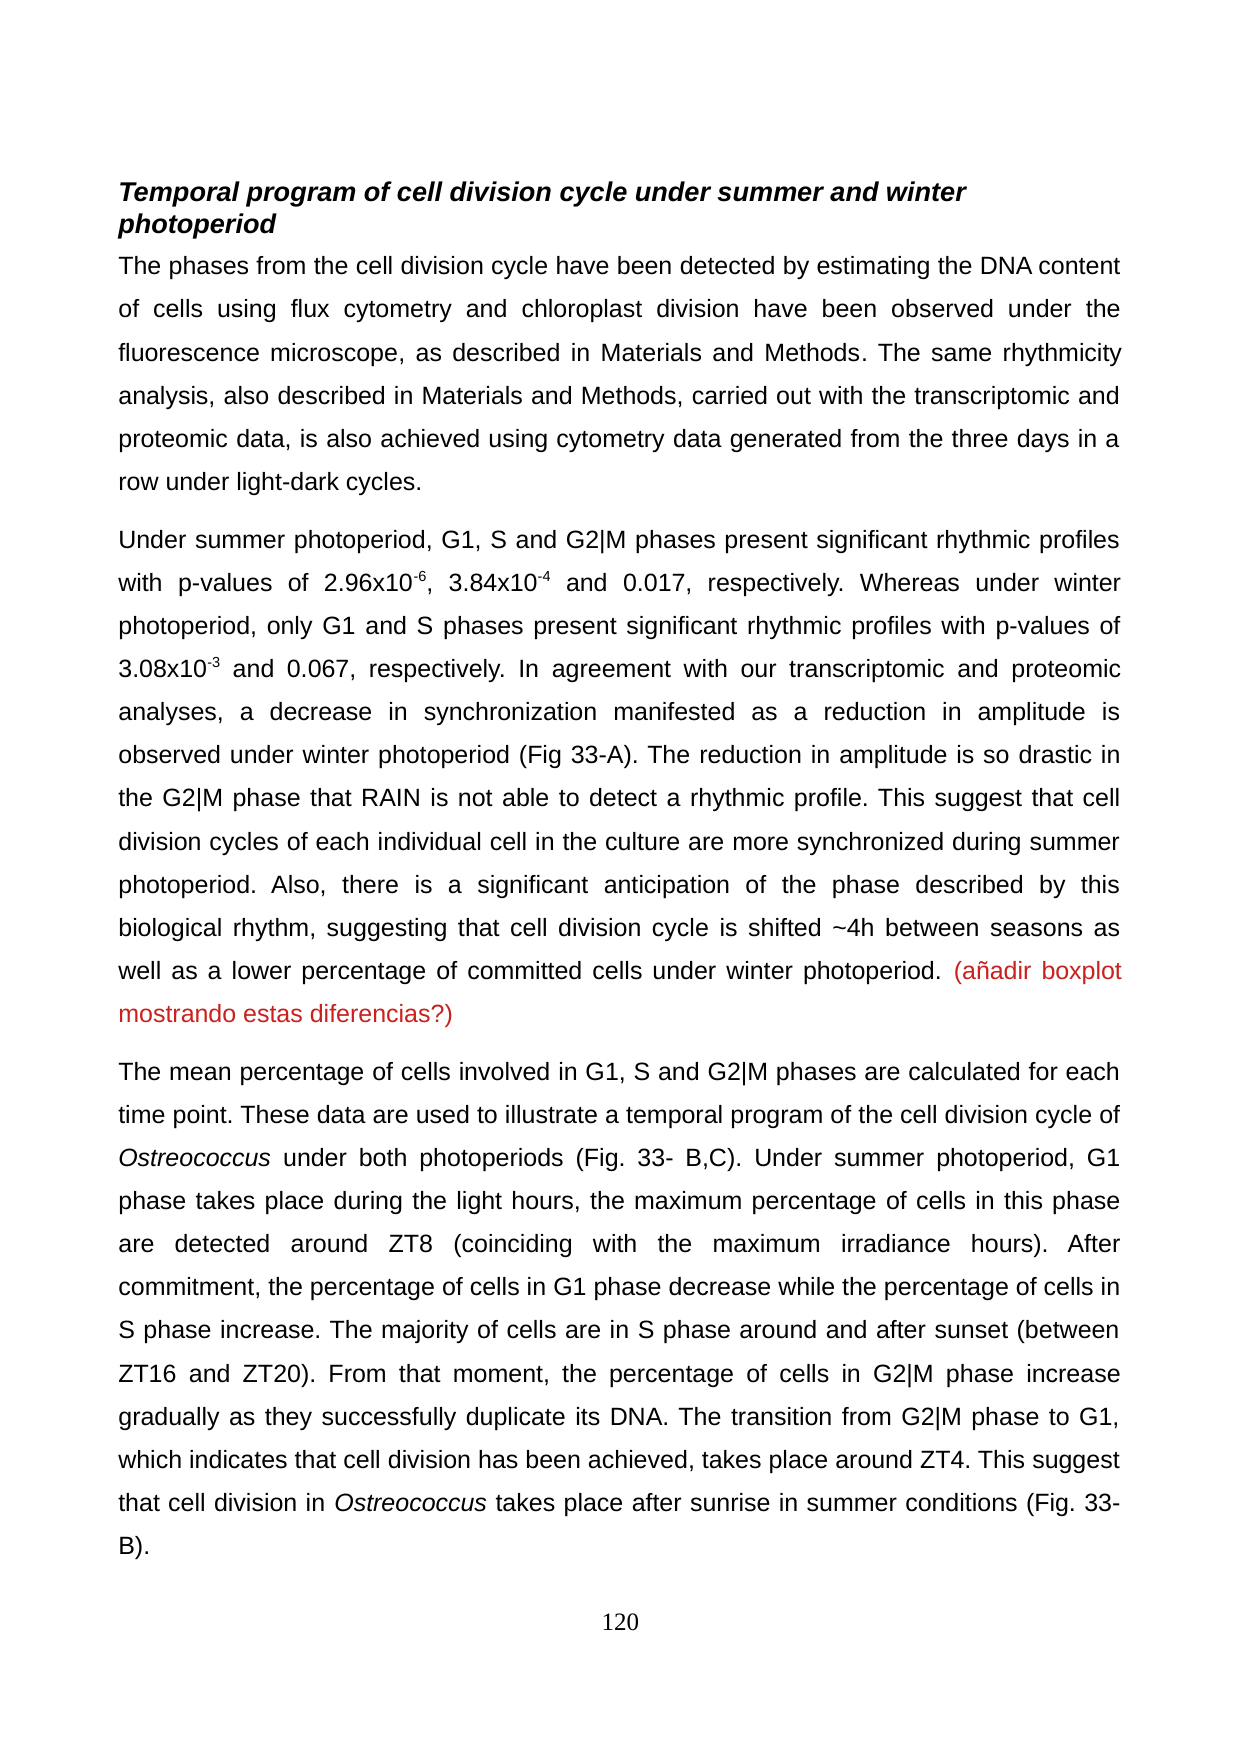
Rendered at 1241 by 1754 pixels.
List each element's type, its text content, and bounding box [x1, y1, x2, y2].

subtitle Temporal program of cell division cycle under summer and winter photoperiod [118, 176, 1122, 239]
text The phases from the cell division cycle have been detected by estimating the DNA content of cells using flux cytometry and chloroplast division have been observed under the fluorescence microscope, as described in Materials and Methods. The same rhythmicity analysis, also described in Materials and Methods, carried out with the transcriptomic and proteomic data, is also achieved using cytometry data generated from the three days in a row under light-dark cycles. [118, 251, 1122, 496]
text Under summer photoperiod, G1, S and G2|M phases present significant rhythmic profiles with p-values of 2.96x10-6, 3.84x10-4 and 0.017, respectively. Whereas under winter photoperiod, only G1 and S phases present significant rhythmic profiles with p-values of 3.08x10-3 and 0.067, respectively. In agreement with our transcriptomic and proteomic analyses, a decrease in synchronization manifested as a reduction in amplitude is observed under winter photoperiod (Fig 33-A). The reduction in amplitude is so drastic in the G2|M phase that RAIN is not able to detect a rhythmic profile. This suggest that cell division cycles of each individual cell in the culture are more synchronized during summer photoperiod. Also, there is a significant anticipation of the phase described by this biological rhythm, suggesting that cell division cycle is shifted ~4h between seasons as well as a lower percentage of committed cells under winter photoperiod. (añadir boxplot mostrando estas diferencias?) [118, 525, 1122, 1028]
text The mean percentage of cells involved in G1, S and G2|M phases are calculated for each time point. These data are used to illustrate a temporal program of the cell division cycle of Ostreococcus under both photoperiods (Fig. 33- B,C). Under summer photoperiod, G1 phase takes place during the light hours, the maximum percentage of cells in this phase are detected around ZT8 (coinciding with the maximum irradiance hours). After commitment, the percentage of cells in G1 phase decrease while the percentage of cells in S phase increase. The majority of cells are in S phase around and after sunset (between ZT16 and ZT20). From that moment, the percentage of cells in G2|M phase increase gradually as they successfully duplicate its DNA. The transition from G2|M phase to G1, which indicates that cell division has been achieved, takes place around ZT4. This suggest that cell division in Ostreococcus takes place after sunrise in summer conditions (Fig. 33-B). [118, 1057, 1122, 1560]
